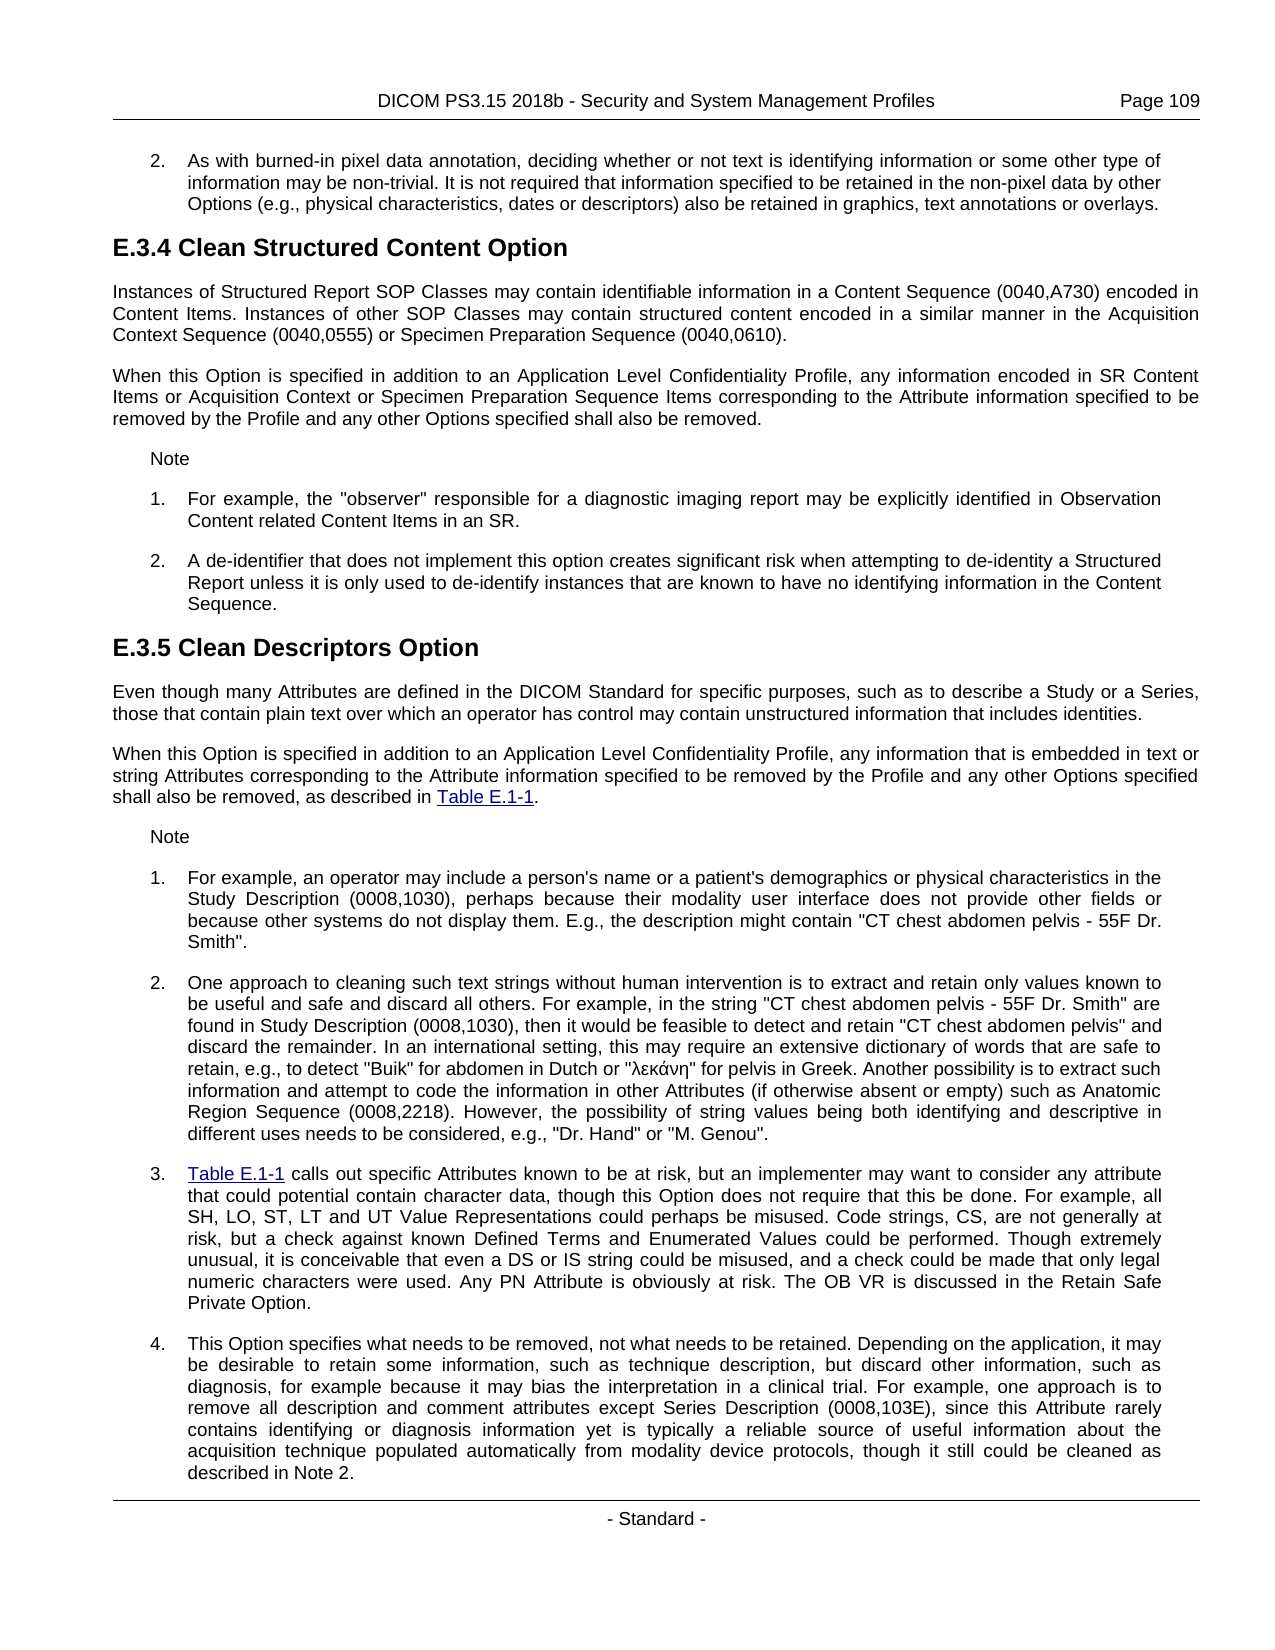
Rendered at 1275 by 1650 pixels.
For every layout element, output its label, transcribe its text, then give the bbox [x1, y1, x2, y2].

text E.3.5 Clean Descriptors Option [112, 633, 1200, 662]
list A de-identifier that does not implement this option creates significant risk when attempting to de-identity a Structured Report unless it is only used to de-identify instances that are known to have no identifying information in the Content Sequence. [150, 550, 1162, 615]
text Note [150, 826, 1162, 848]
text When this Option is specified in addition to an Application Level Confidentiality Profile, any information encoded in SR Content Items or Acquisition Context or Specimen Preparation Sequence Items corresponding to the Attribute information specified to be removed by the Profile and any other Options specified shall also be removed. [112, 364, 1200, 429]
list This Option specifies what needs to be removed, not what needs to be retained. Depending on the application, it may be desirable to retain some information, such as technique description, but discard other information, such as diagnosis, for example because it may bias the interpretation in a clinical trial. For example, one approach is to remove all description and comment attributes except Series Description (0008,103E), since this Attribute rarely contains identifying or diagnosis information yet is typically a reliable source of useful information about the acquisition technique populated automatically from modality device protocols, though it still could be cleaned as described in Note 2. [150, 1332, 1162, 1483]
text E.3.4 Clean Structured Content Option [112, 233, 1200, 262]
list Table E.1-1 calls out specific Attributes known to be at risk, but an implementer may want to consider any attribute that could potential contain character data, though this Option does not require that this be done. For example, all SH, LO, ST, LT and UT Value Representations could perhaps be misused. Code strings, CS, are not generally at risk, but a check against known Defined Terms and Enumerated Values could be performed. Though extremely unusual, it is conceivable that even a DS or IS string could be misused, and a check could be made that only legal numeric characters were used. Any PN Attribute is obviously at risk. The OB VR is discussed in the Retain Safe Private Option. [150, 1163, 1162, 1314]
list For example, the "observer" responsible for a diagnostic imaging report may be explicitly identified in Observation Content related Content Items in an SR. [150, 488, 1162, 531]
text Even though many Attributes are defined in the DICOM Standard for specific purposes, such as to describe a Study or a Series, those that contain plain text over which an operator has control may contain unstructured information that includes identities. [112, 681, 1200, 724]
list One approach to cleaning such text strings without human intervention is to extract and retain only values known to be useful and safe and discard all others. For example, in the string "CT chest abdomen pelvis - 55F Dr. Smith" are found in Study Description (0008,1030), then it would be feasible to detect and retain "CT chest abdomen pelvis" and discard the remainder. In an international setting, this may require an extensive dictionary of words that are safe to retain, e.g., to detect "Buik" for abdomen in Dutch or "λεκάνη" for pelvis in Greek. Another possibility is to extract such information and attempt to code the information in other Attributes (if otherwise absent or empty) such as Anatomic Region Sequence (0008,2218). However, the possibility of string values being both identifying and descriptive in different uses needs to be considered, e.g., "Dr. Hand" or "M. Genou". [150, 972, 1162, 1144]
text Instances of Structured Report SOP Classes may contain identifiable information in a Content Sequence (0040,A730) encoded in Content Items. Instances of other SOP Classes may contain structured content encoded in a similar manner in the Acquisition Context Sequence (0040,0555) or Specimen Preparation Sequence (0040,0610). [112, 281, 1200, 346]
text Note [150, 448, 1162, 469]
text When this Option is specified in addition to an Application Level Confidentiality Profile, any information that is embedded in text or string Attributes corresponding to the Attribute information specified to be removed by the Profile and any other Options specified shall also be removed, as described in Table E.1-1. [112, 743, 1200, 807]
list For example, an operator may include a person's name or a patient's demographics or physical characteristics in the Study Description (0008,1030), perhaps because their modality user interface does not provide other fields or because other systems do not display them. E.g., the description might contain "CT chest abdomen pelvis - 55F Dr. Smith". [150, 867, 1162, 953]
list As with burned-in pixel data annotation, deciding whether or not text is identifying information or some other type of information may be non-trivial. It is not required that information specified to be retained in the non-pixel data by other Options (e.g., physical characteristics, dates or descriptors) also be retained in graphics, text annotations or overlays. [150, 150, 1162, 215]
